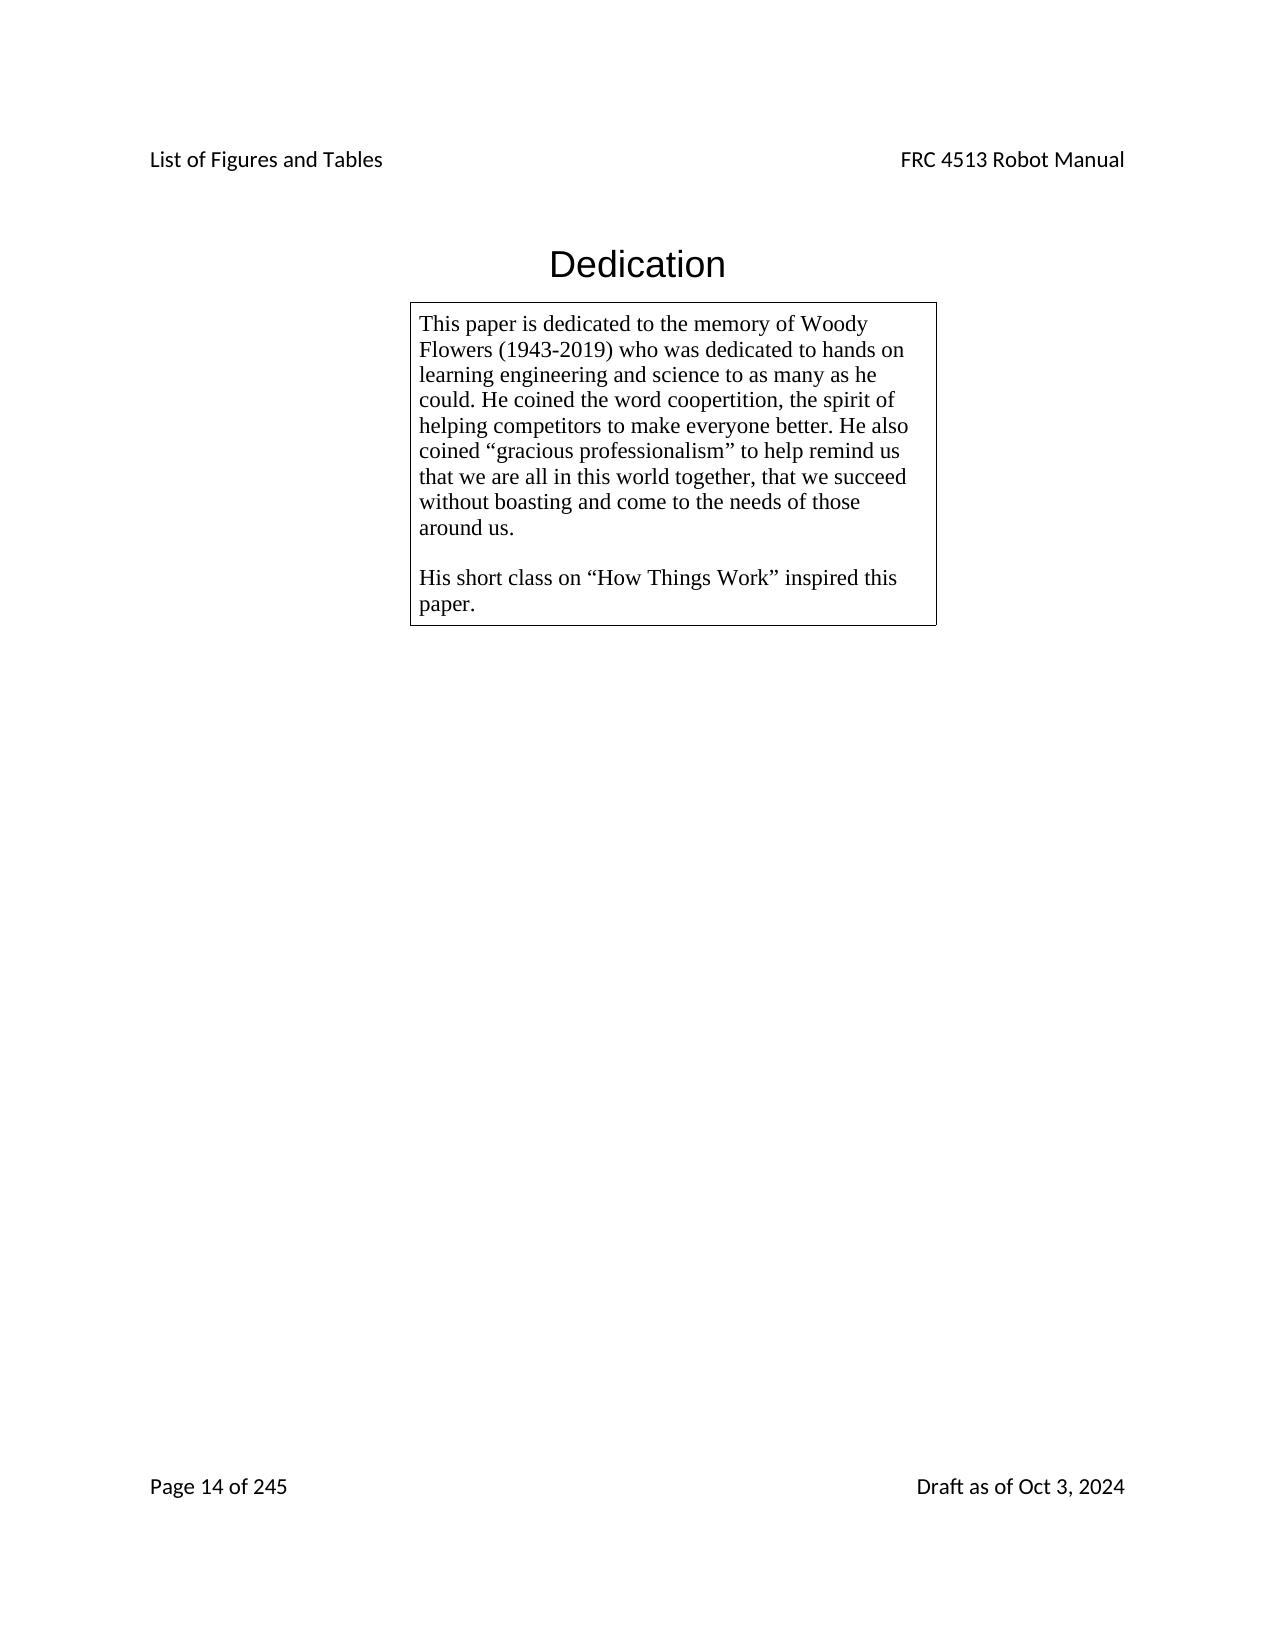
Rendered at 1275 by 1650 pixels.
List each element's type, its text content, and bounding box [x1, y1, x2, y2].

text His short class on “How Things Work” inspired this paper. [419, 565, 927, 616]
subtitle Dedication [150, 244, 1125, 286]
text This paper is dedicated to the memory of Woody Flowers (1943-2019) who was dedicated to hands on learning engineering and science to as many as he could. He coined the word coopertition, the spirit of helping competitors to make everyone better. He also coined “gracious professionalism” to help remind us that we are all in this world together, that we succeed without boasting and come to the needs of those around us. [419, 311, 927, 540]
